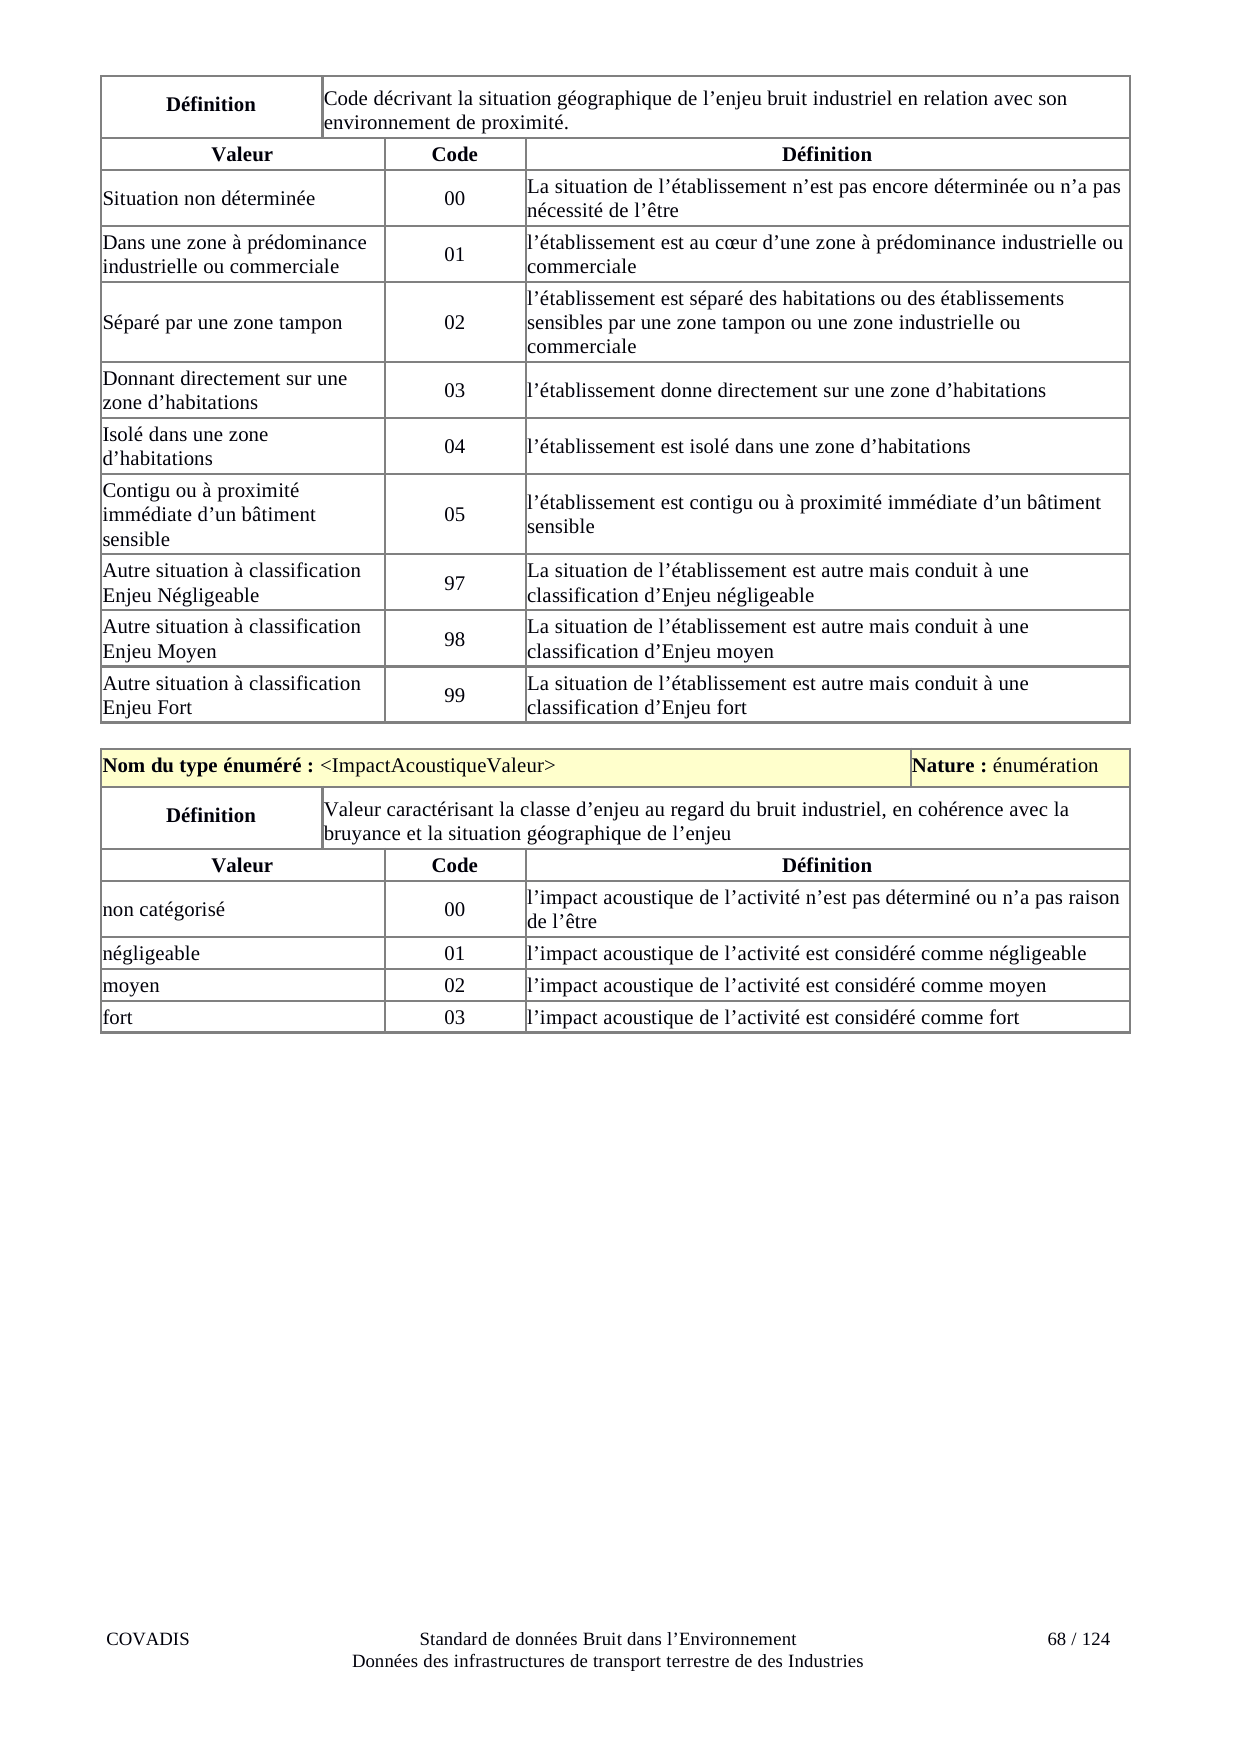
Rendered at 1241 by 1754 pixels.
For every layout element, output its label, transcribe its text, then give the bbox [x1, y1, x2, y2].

table_cell Contigu ou à proximité immédiate d’un bâtiment sensible [102, 475, 384, 553]
table_header Nature : énumération [912, 750, 1129, 786]
table_cell moyen [102, 970, 384, 999]
table_cell 04 [386, 419, 525, 473]
table_cell La situation de l’établissement est autre mais conduit à une classification d’Enjeu moyen [527, 611, 1129, 665]
table_cell 01 [386, 938, 525, 967]
table_cell 03 [386, 363, 525, 417]
table_cell 98 [386, 611, 525, 665]
table_cell Définition [527, 139, 1129, 169]
table_cell 02 [386, 970, 525, 999]
table_cell Définition [102, 788, 321, 847]
table_cell l’impact acoustique de l’activité est considéré comme moyen [527, 970, 1129, 999]
table_cell non catégorisé [102, 882, 384, 936]
table_cell Autre situation à classification Enjeu Négligeable [102, 555, 384, 609]
table_cell négligeable [102, 938, 384, 967]
table_cell Autre situation à classification Enjeu Fort [102, 668, 384, 721]
table_cell 03 [386, 1002, 525, 1031]
table_header Nom du type énuméré : <ImpactAcoustiqueValeur> [102, 750, 910, 786]
table_cell 01 [386, 227, 525, 281]
table_cell Autre situation à classification Enjeu Moyen [102, 611, 384, 665]
table_cell Définition [102, 77, 321, 137]
table_cell La situation de l’établissement est autre mais conduit à une classification d’Enjeu négligeable [527, 555, 1129, 609]
table_cell Situation non déterminée [102, 171, 384, 225]
table_cell l’impact acoustique de l’activité est considéré comme fort [527, 1002, 1129, 1031]
table_cell l’impact acoustique de l’activité n’est pas déterminé ou n’a pas raison de l’être [527, 882, 1129, 936]
table_cell Dans une zone à prédominance industrielle ou commerciale [102, 227, 384, 281]
table_cell l’établissement est au cœur d’une zone à prédominance industrielle ou commerciale [527, 227, 1129, 281]
table_cell l’établissement est contigu ou à proximité immédiate d’un bâtiment sensible [527, 475, 1129, 553]
table_cell fort [102, 1002, 384, 1031]
table_cell Définition [527, 850, 1129, 879]
table_cell l’établissement est isolé dans une zone d’habitations [527, 419, 1129, 473]
table_cell l’impact acoustique de l’activité est considéré comme négligeable [527, 938, 1129, 967]
table_cell Code [386, 850, 525, 879]
table_cell Valeur caractérisant la classe d’enjeu au regard du bruit industriel, en cohérence avec la bruyance et la situation géographique de l’enjeu [324, 788, 1129, 847]
table_cell 00 [386, 882, 525, 936]
table_cell La situation de l’établissement n’est pas encore déterminée ou n’a pas nécessité de l’être [527, 171, 1129, 225]
table_cell 02 [386, 283, 525, 361]
table_cell Valeur [102, 850, 384, 879]
table_cell Code [386, 139, 525, 169]
table_cell Séparé par une zone tampon [102, 283, 384, 361]
table_cell Valeur [102, 139, 384, 169]
table_cell 00 [386, 171, 525, 225]
table_cell 99 [386, 668, 525, 721]
table_cell l’établissement donne directement sur une zone d’habitations [527, 363, 1129, 417]
table_cell l’établissement est séparé des habitations ou des établissements sensibles par une zone tampon ou une zone industrielle ou commerciale [527, 283, 1129, 361]
table_cell La situation de l’établissement est autre mais conduit à une classification d’Enjeu fort [527, 668, 1129, 721]
table_cell Donnant directement sur une zone d’habitations [102, 363, 384, 417]
table_cell 05 [386, 475, 525, 553]
table_cell Isolé dans une zone d’habitations [102, 419, 384, 473]
table_cell Code décrivant la situation géographique de l’enjeu bruit industriel en relation avec son environnement de proximité. [324, 77, 1129, 137]
table_cell 97 [386, 555, 525, 609]
